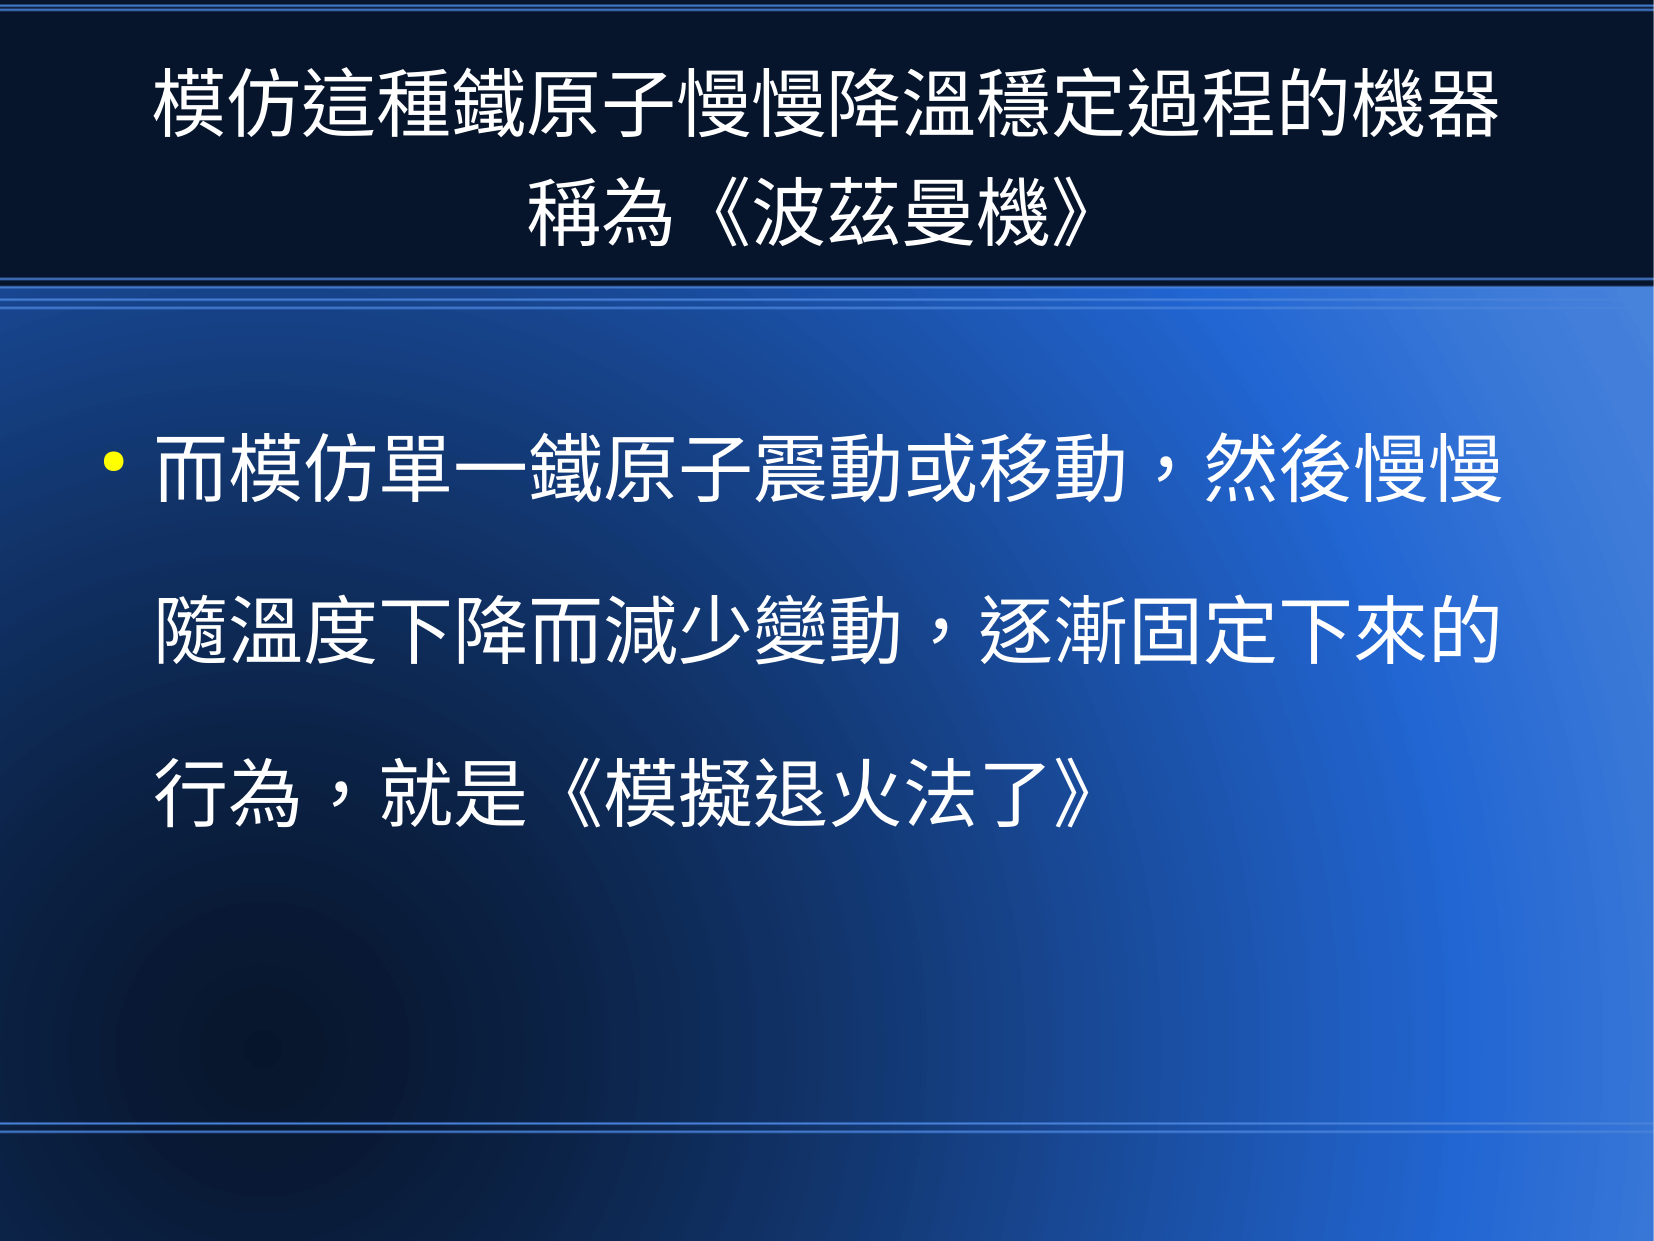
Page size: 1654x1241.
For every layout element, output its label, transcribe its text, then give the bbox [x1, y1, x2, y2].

title 模仿這種鐵原子慢慢降溫穩定過程的機器 稱為《波茲曼機》 [82, 49, 1571, 257]
list 而模仿單一鐵原子震動或移動，然後慢慢隨溫度下降而減少變動，逐漸固定下來的行為，就是《模擬退火法了》 [82, 355, 1571, 1241]
picture [0, 0, 1654, 1241]
